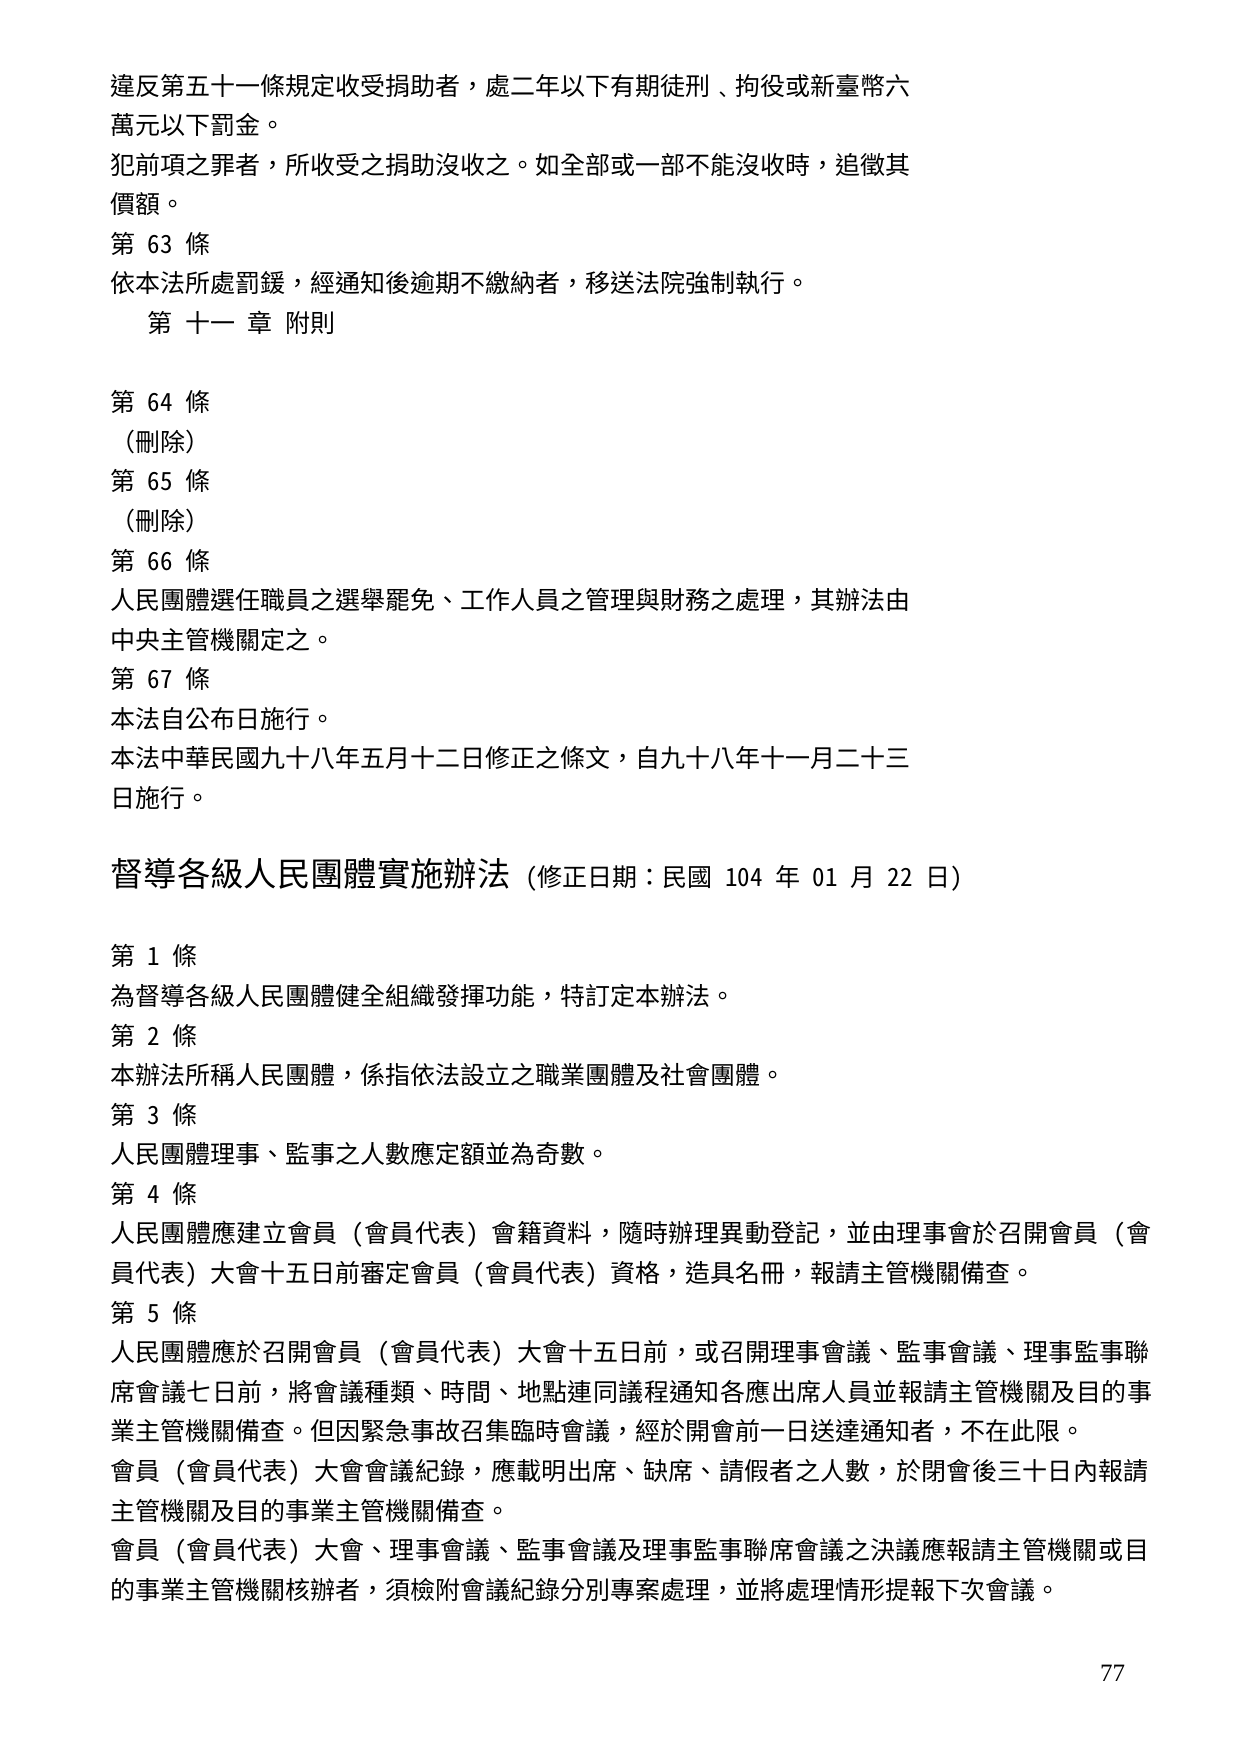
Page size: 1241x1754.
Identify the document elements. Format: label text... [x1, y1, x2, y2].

text 日施行。 [110, 776, 1152, 815]
text 本法自公布日施行。 [110, 697, 1152, 736]
text 為督導各級人民團體健全組織發揮功能，特訂定本辦法。 [110, 974, 1152, 1013]
text 違反第五十一條規定收受捐助者，處二年以下有期徒刑﹑拘役或新臺幣六 [110, 63, 1152, 103]
text 萬元以下罰金。 [110, 103, 1152, 142]
text 第 67 條 [110, 657, 1152, 697]
text 人民團體理事、監事之人數應定額並為奇數。 [110, 1132, 1152, 1172]
text 第 2 條 [110, 1013, 1152, 1053]
text 人民團體應於召開會員 (會員代表) 大會十五日前，或召開理事會議、監事會議、理事監事聯席會議七日前，將會議種類、時間、地點連同議程通知各應出席人員並報請主管機關及目的事業主管機關備查。但因緊急事故召集臨時會議，經於開會前一日送達通知者，不在此限。 [110, 1330, 1152, 1449]
text 本辦法所稱人民團體，係指依法設立之職業團體及社會團體。 [110, 1053, 1152, 1092]
text 價額。 [110, 182, 1152, 222]
text 第 65 條 [110, 459, 1152, 499]
text 中央主管機關定之。 [110, 617, 1152, 657]
text （刪除） [110, 419, 1152, 459]
text 人民團體應建立會員 (會員代表) 會籍資料，隨時辦理異動登記，並由理事會於召開會員 (會員代表) 大會十五日前審定會員 (會員代表) 資格，造具名冊，報請主管機關備查。 [110, 1211, 1152, 1290]
text 第 1 條 [110, 934, 1152, 974]
text 依本法所處罰鍰，經通知後逾期不繳納者，移送法院強制執行。 [110, 261, 1152, 301]
text 第 64 條 [110, 380, 1152, 419]
text 第 63 條 [110, 222, 1152, 261]
text 人民團體選任職員之選舉罷免、工作人員之管理與財務之處理，其辦法由 [110, 578, 1152, 617]
text 會員 (會員代表) 大會、理事會議、監事會議及理事監事聯席會議之決議應報請主管機關或目的事業主管機關核辦者，須檢附會議紀錄分別專案處理，並將處理情形提報下次會議。 [110, 1528, 1152, 1607]
text 本法中華民國九十八年五月十二日修正之條文，自九十八年十一月二十三 [110, 736, 1152, 776]
text 會員 (會員代表) 大會會議紀錄，應載明出席、缺席、請假者之人數，於閉會後三十日內報請主管機關及目的事業主管機關備查。 [110, 1449, 1152, 1528]
text 督導各級人民團體實施辦法 (修正日期：民國 104 年 01 月 22 日) [110, 855, 1152, 894]
text 第 十一 章 附則 [110, 301, 1152, 340]
text 第 3 條 [110, 1092, 1152, 1132]
text 第 5 條 [110, 1290, 1152, 1330]
text 第 4 條 [110, 1172, 1152, 1211]
text （刪除） [110, 499, 1152, 538]
text 犯前項之罪者，所收受之捐助沒收之。如全部或一部不能沒收時，追徵其 [110, 142, 1152, 182]
text 第 66 條 [110, 538, 1152, 578]
